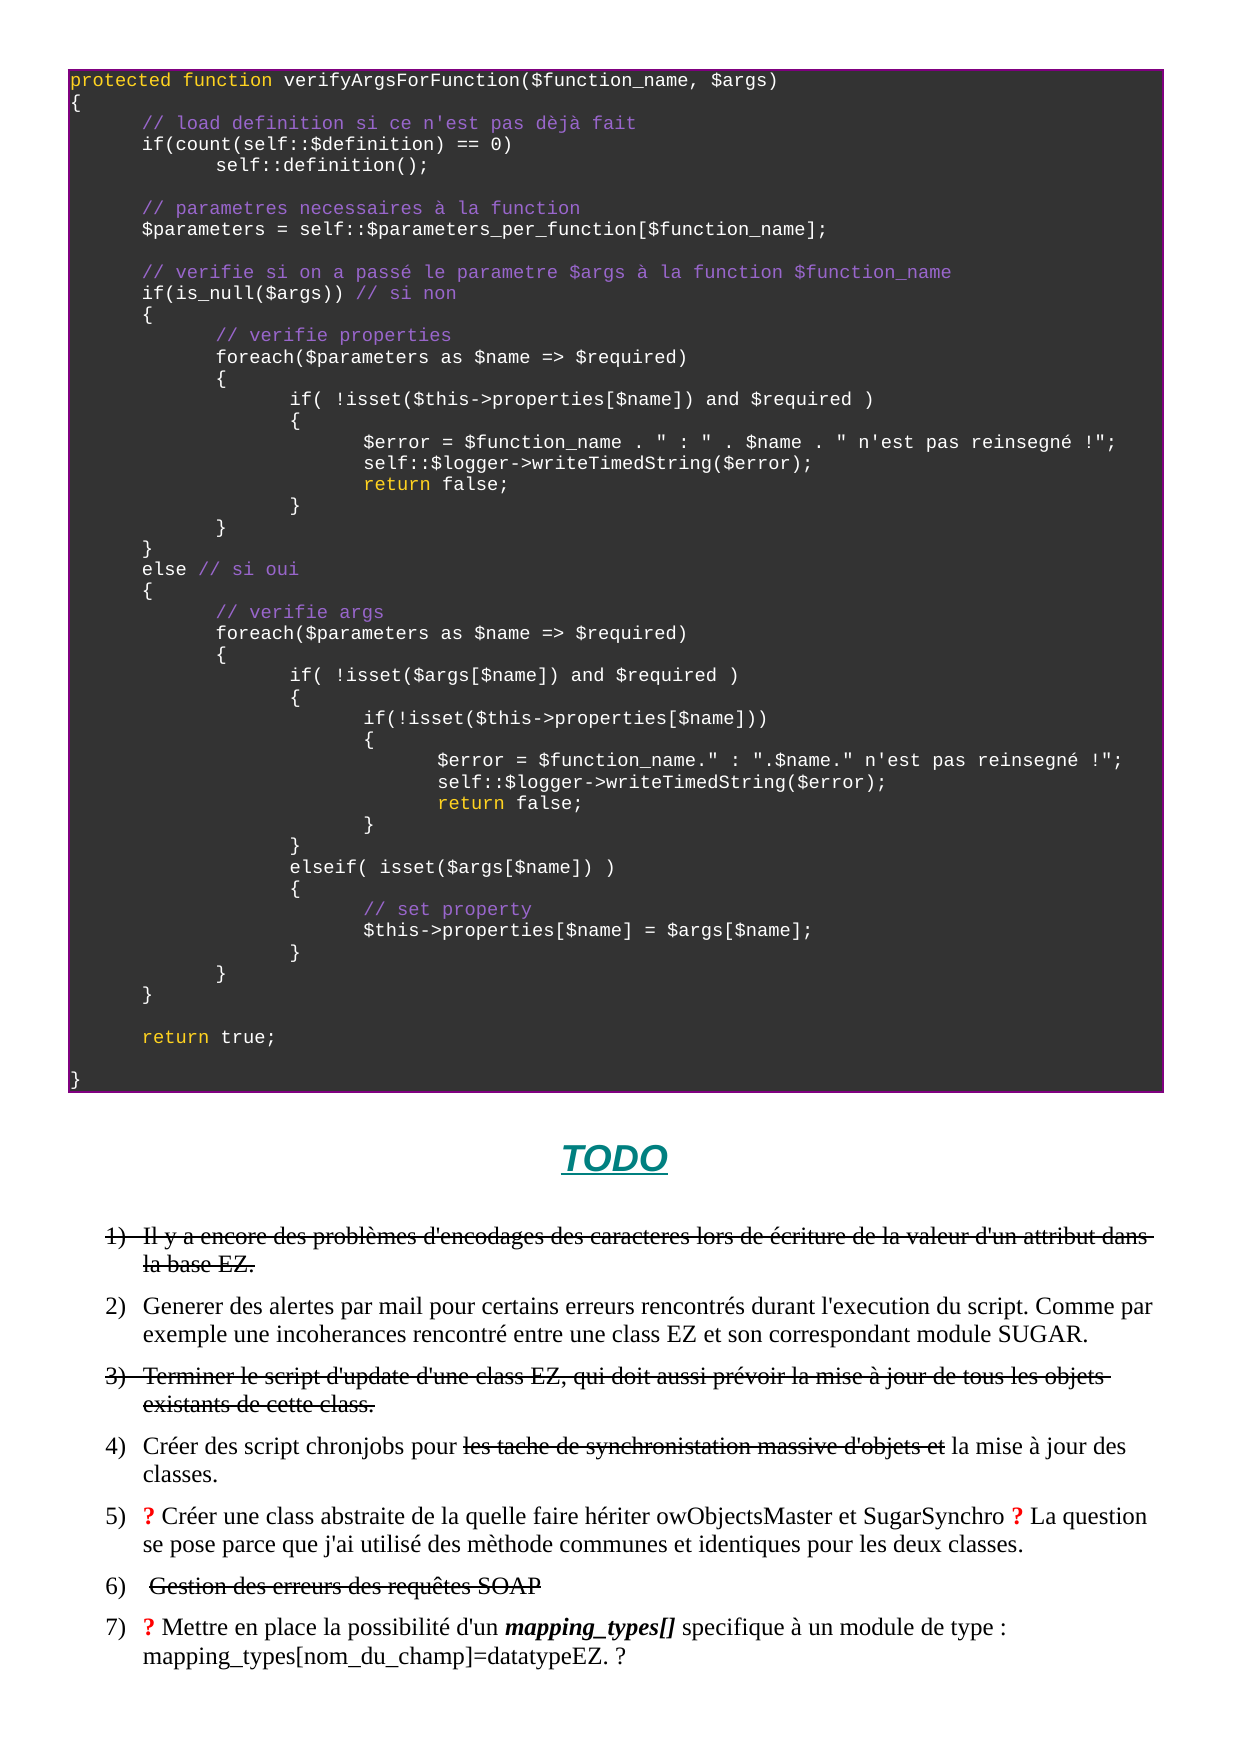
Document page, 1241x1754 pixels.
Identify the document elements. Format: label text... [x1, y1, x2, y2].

list Il y a encore des problèmes d'encodages des caracteres lors de écriture de la valeur d'un attribut dans la base EZ. [105, 1221, 1164, 1278]
text return false; [70, 792, 1162, 813]
text { [70, 303, 1162, 324]
text { [70, 367, 1162, 388]
text } [70, 940, 1162, 962]
text // verifie properties [70, 324, 1162, 345]
text { [70, 90, 1162, 112]
text { [70, 685, 1162, 707]
text } [70, 494, 1162, 515]
text self::$logger->writeTimedString($error); [70, 770, 1162, 792]
text { [70, 579, 1162, 600]
text // parametres necessaires à la function [70, 197, 1162, 218]
text // set property [70, 898, 1162, 919]
text } [70, 983, 1162, 1004]
text if( !isset($this->properties[$name]) and $required ) [70, 388, 1162, 409]
text if(is_null($args)) // si non [70, 282, 1162, 303]
list Generer des alertes par mail pour certains erreurs rencontrés durant l'execution du script. Comme par exemple une incoherances rencontré entre une class EZ et son correspondant module SUGAR. [105, 1291, 1164, 1348]
list Créer des script chronjobs pour les tache de synchronistation massive d'objets et la mise à jour des classes. [105, 1431, 1164, 1488]
text self::definition(); [70, 154, 1162, 175]
text $this->properties[$name] = $args[$name]; [70, 919, 1162, 940]
text foreach($parameters as $name => $required) [70, 622, 1162, 643]
text foreach($parameters as $name => $required) [70, 345, 1162, 367]
text } [70, 515, 1162, 537]
text } [70, 962, 1162, 983]
text } [70, 1068, 1162, 1091]
list Gestion des erreurs des requêtes SOAP [105, 1571, 1164, 1599]
text { [70, 643, 1162, 664]
text if( !isset($args[$name]) and $required ) [70, 664, 1162, 685]
text } [70, 537, 1162, 558]
text // load definition si ce n'est pas dèjà fait [70, 112, 1162, 133]
text else // si oui [70, 558, 1162, 579]
text elseif( isset($args[$name]) ) [70, 855, 1162, 877]
text return true; [70, 1025, 1162, 1047]
list Terminer le script d'update d'une class EZ, qui doit aussi prévoir la mise à jour de tous les objets existants de cette class. [105, 1361, 1164, 1418]
text } [70, 813, 1162, 834]
text $error = $function_name." : ".$name." n'est pas reinsegné !"; [70, 749, 1162, 770]
text // verifie si on a passé le parametre $args à la function $function_name [70, 260, 1162, 282]
text $parameters = self::$parameters_per_function[$function_name]; [70, 218, 1162, 239]
text { [70, 877, 1162, 898]
text } [70, 834, 1162, 855]
text self::$logger->writeTimedString($error); [70, 452, 1162, 473]
text // verifie args [70, 600, 1162, 622]
text { [70, 728, 1162, 749]
text { [70, 409, 1162, 430]
text if(count(self::$definition) == 0) [70, 133, 1162, 154]
text if(!isset($this->properties[$name])) [70, 707, 1162, 728]
subtitle TODO [68, 1136, 1164, 1179]
list ? Créer une class abstraite de la quelle faire hériter owObjectsMaster et SugarSynchro ? La question se pose parce que j'ai utilisé des mèthode communes et identiques pour les deux classes. [105, 1501, 1164, 1558]
text $error = $function_name . " : " . $name . " n'est pas reinsegné !"; [70, 430, 1162, 452]
list ? Mettre en place la possibilité d'un mapping_types[] specifique à un module de type : mapping_types[nom_du_champ]=datatypeEZ. ? [105, 1612, 1164, 1669]
text return false; [70, 473, 1162, 494]
text protected function verifyArgsForFunction($function_name, $args) [70, 71, 1162, 90]
